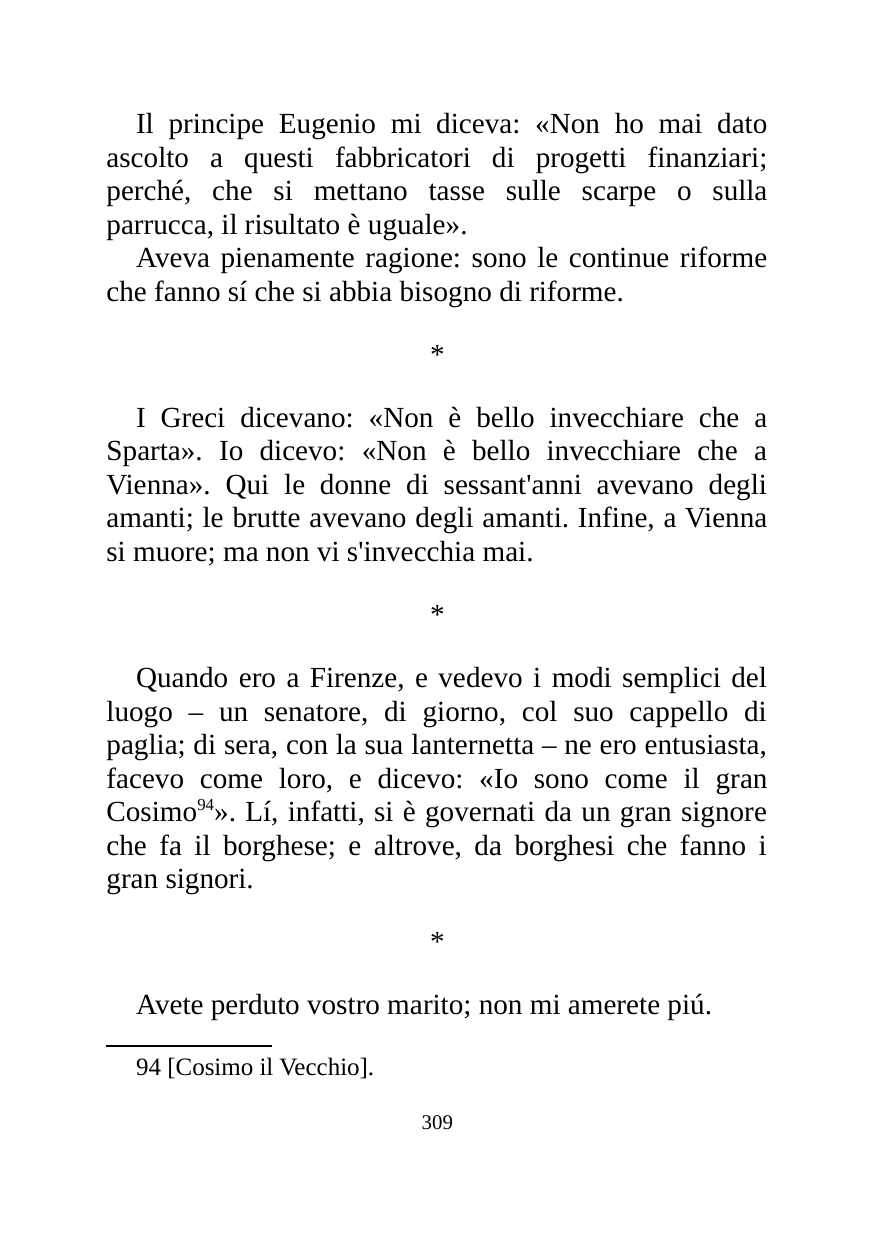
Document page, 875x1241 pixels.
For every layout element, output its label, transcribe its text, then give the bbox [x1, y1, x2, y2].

text I Greci dicevano: «Non è bello invecchiare che a Sparta». Io dicevo: «Non è bello invecchiare che a Vienna». Qui le donne di sessant'anni avevano degli amanti; le brutte avevano degli amanti. Infine, a Vienna si muore; ma non vi s'invecchia mai. [106, 400, 768, 568]
text * [106, 924, 768, 958]
text [Cosimo il Vecchio]. [106, 1052, 768, 1080]
text * [106, 597, 768, 631]
text Avete perduto vostro marito; non mi amerete piú. [106, 987, 768, 1021]
text Quando ero a Firenze, e vedevo i modi semplici del luogo – un senatore, di giorno, col suo cappello di paglia; di sera, con la sua lanternetta – ne ero entusiasta, facevo come loro, e dicevo: «Io sono come il gran Cosimo». Lí, infatti, si è governati da un gran signore che fa il borghese; e altrove, da borghesi che fanno i gran signori. [106, 660, 768, 895]
text Aveva pienamente ragione: sono le continue riforme che fanno sí che si abbia bisogno di riforme. [106, 240, 768, 307]
text * [106, 337, 768, 371]
text Il principe Eugenio mi diceva: «Non ho mai dato ascolto a questi fabbricatori di progetti finanziari; perché, che si mettano tasse sulle scarpe o sulla parrucca, il risultato è uguale». [106, 106, 768, 240]
